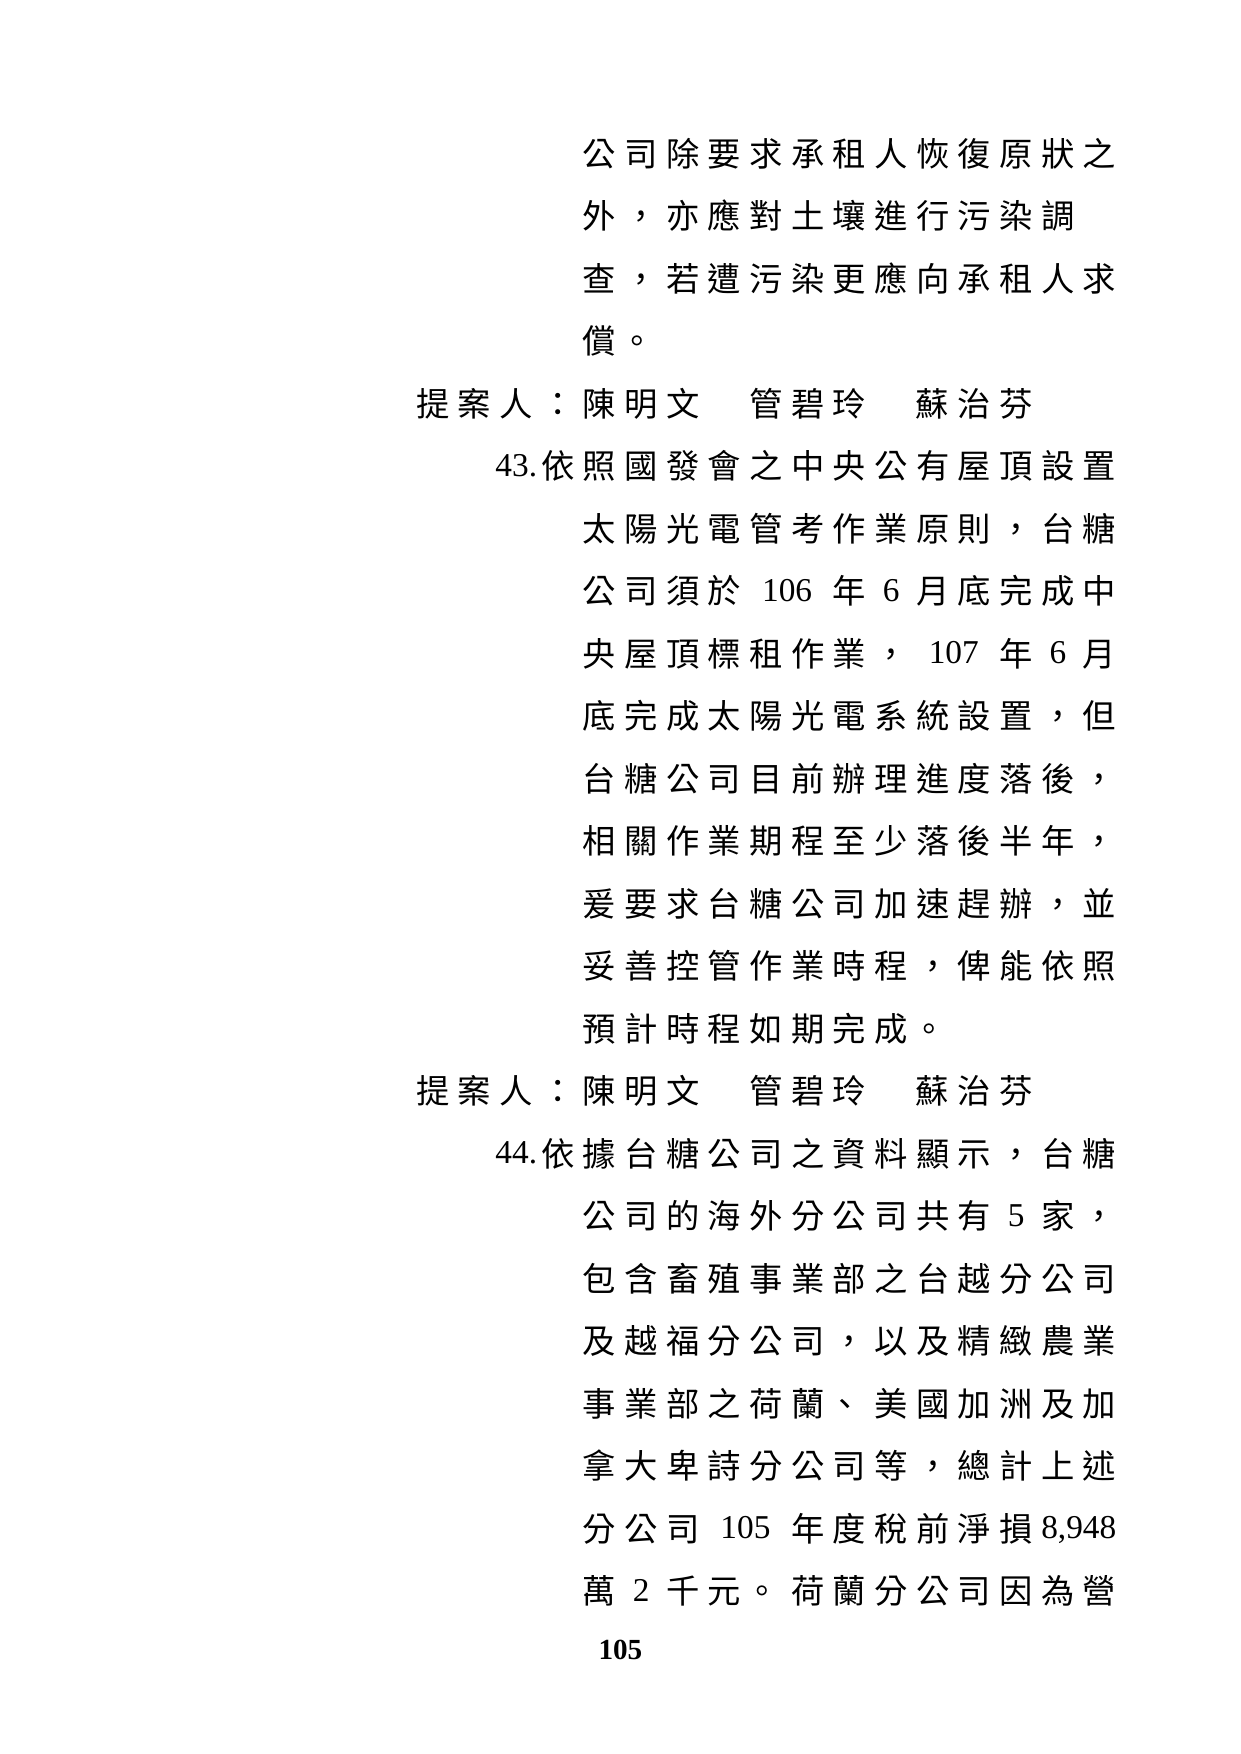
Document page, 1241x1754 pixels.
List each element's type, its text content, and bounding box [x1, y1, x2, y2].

list 依據台糖公司之資料顯示，台糖公司的海外分公司共有5家，包含畜殖事業部之台越分公司及越福分公司，以及精緻農業事業部之荷蘭、美國加洲及加拿大卑詩分公司等，總計上述分公司105年度稅前淨損8,948萬2千元。荷蘭分公司因為營 [474, 1110, 1120, 1610]
list 依照國發會之中央公有屋頂設置太陽光電管考作業原則，台糖公司須於106年6月底完成中央屋頂標租作業，107年6月底完成太陽光電系統設置，但台糖公司目前辦理進度落後，相關作業期程至少落後半年，爰要求台糖公司加速趕辦，並妥善控管作業時程，俾能依照預計時程如期完成。 [474, 423, 1120, 1048]
text 提案人：陳明文 管碧玲 蘇治芬 [397, 360, 1120, 423]
text 提案人：陳明文 管碧玲 蘇治芬 [397, 1048, 1120, 1110]
list 公司除要求承租人恢復原狀之外，亦應對土壤進行污染調查，若遭污染更應向承租人求償。 [474, 110, 1120, 360]
